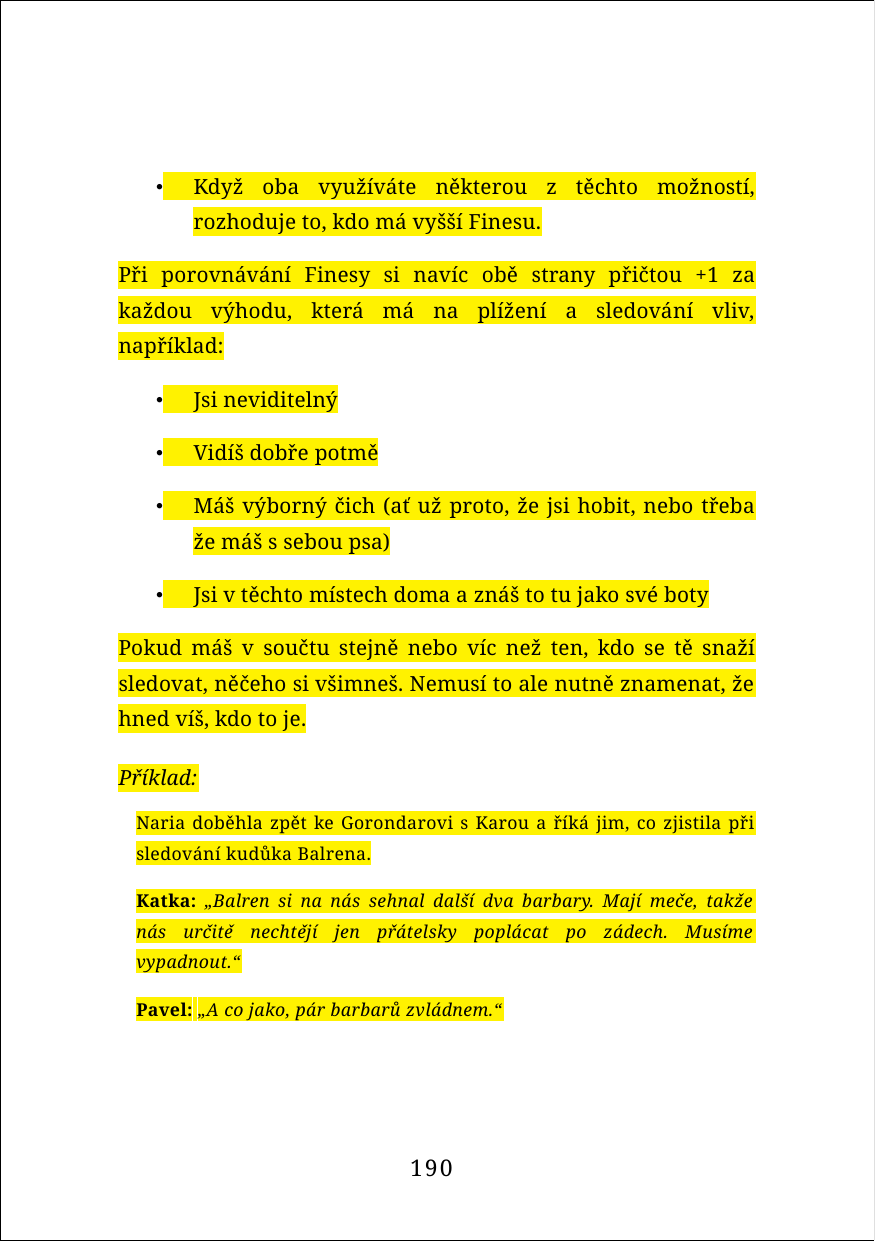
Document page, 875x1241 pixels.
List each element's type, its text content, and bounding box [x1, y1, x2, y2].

text Pavel: „A co jako, pár barbarů zvládnem.“ [136, 997, 756, 1021]
list Jsi neviditelný [156, 385, 756, 413]
text Příklad: [118, 763, 756, 792]
text Naria doběhla zpět ke Gorondarovi s Karou a říká jim, co zjistila při sledování kudůka Balrena. [136, 811, 756, 865]
text Pokud máš v součtu stejně nebo víc než ten, kdo se tě snaží sledovat, něčeho si všimneš. Nemusí to ale nutně znamenat, že hned víš, kdo to je. [118, 633, 756, 733]
text Katka: „Balren si na nás sehnal další dva barbary. Mají meče, takže nás určitě nechtějí jen přátelsky poplácat po zádech. Musíme vypadnout.“ [136, 889, 756, 973]
list Když oba využíváte některou z těchto možností, rozhoduje to, kdo má vyšší Finesu. [156, 172, 756, 236]
list Jsi v těchto místech doma a znáš to tu jako své boty [156, 580, 756, 608]
list Máš výborný čich (ať už proto, že jsi hobit, nebo třeba že máš s sebou psa) [156, 491, 756, 555]
text Při porovnávání Finesy si navíc obě strany přičtou +1 za každou výhodu, která má na plížení a sledování vliv, například: [118, 261, 756, 360]
list Vidíš dobře potmě [156, 438, 756, 466]
